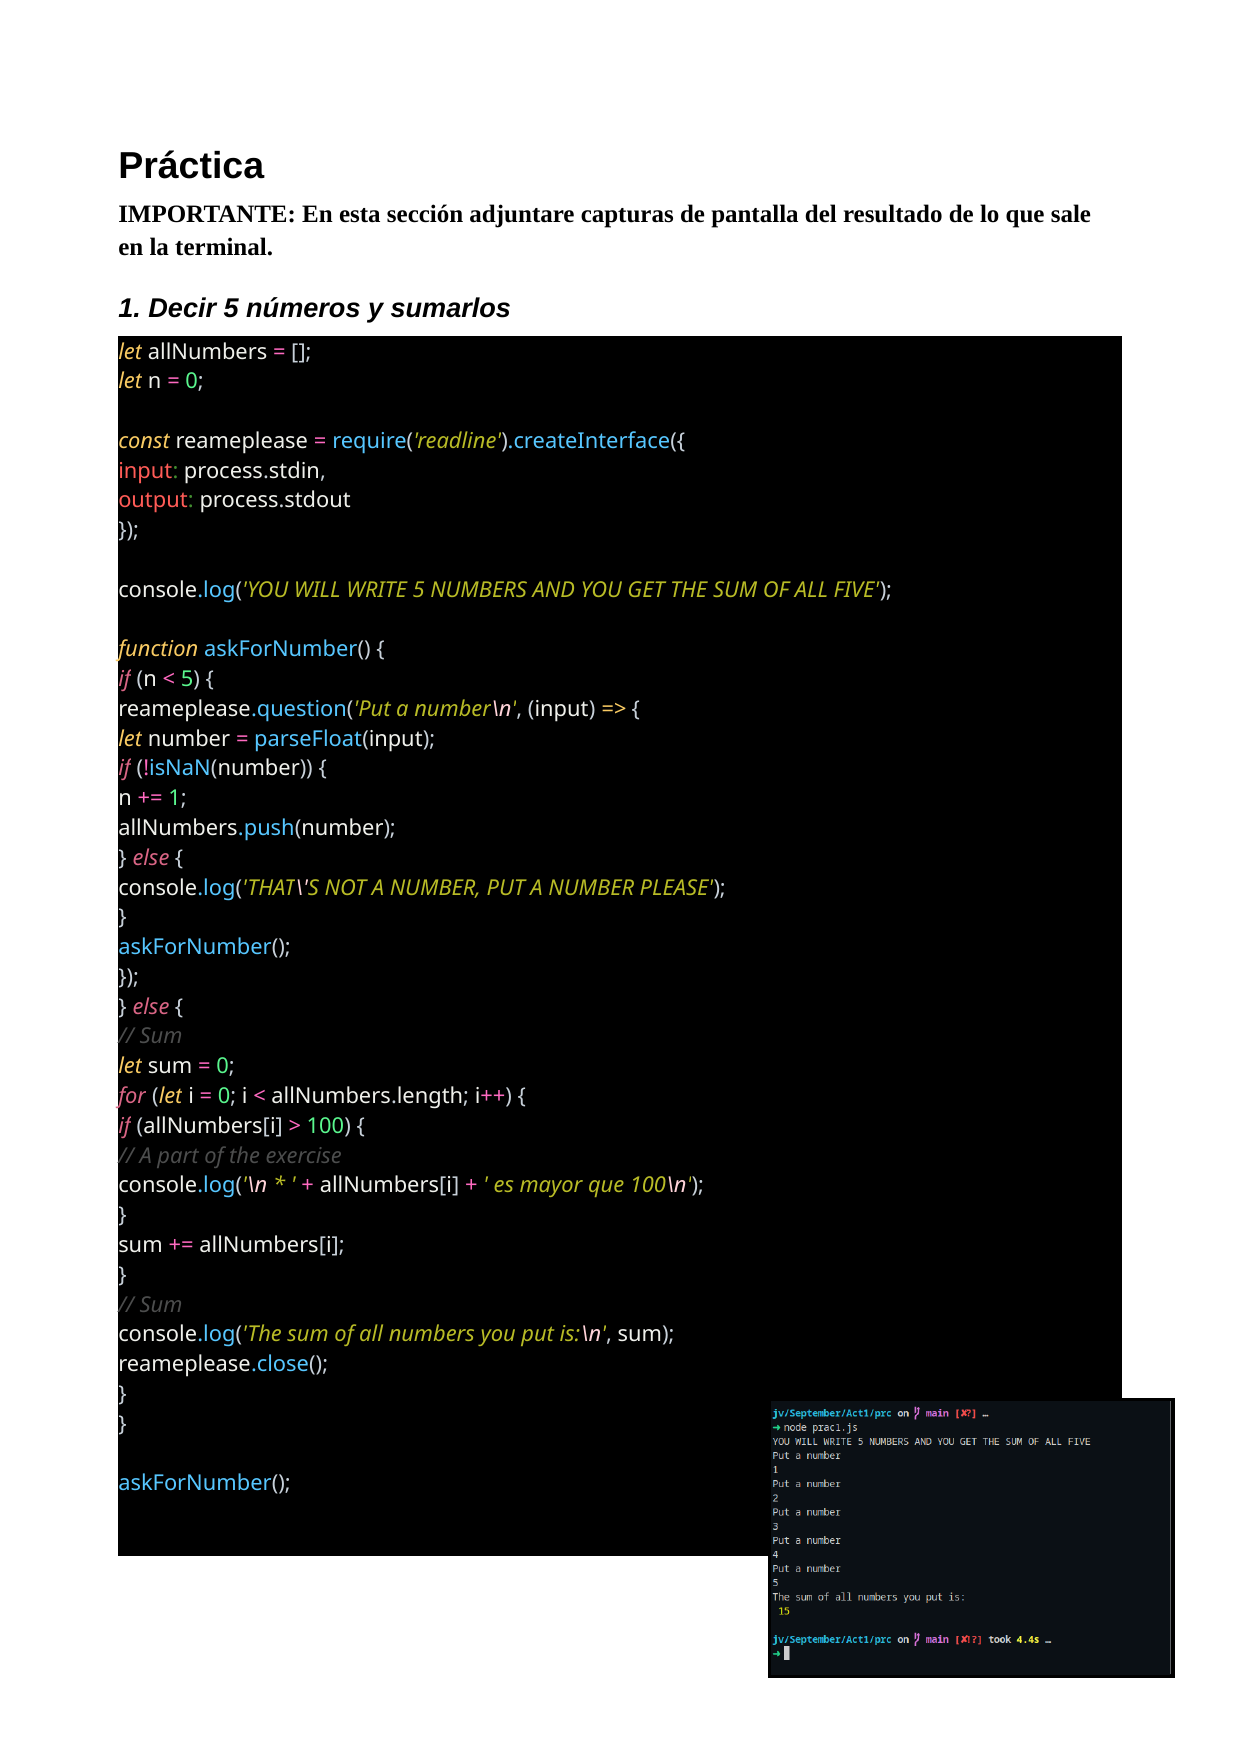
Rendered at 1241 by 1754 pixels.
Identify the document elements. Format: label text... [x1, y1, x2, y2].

subtitle Práctica [118, 143, 1122, 186]
text IMPORTANTE: En esta sección adjuntare capturas de pantalla del resultado de lo que sale en la terminal. [118, 199, 1122, 261]
picture [771, 1401, 1171, 1675]
subtitle 1. Decir 5 números y sumarlos [118, 292, 1122, 323]
table_header let allNumbers = []; let n = 0; const reameplease = require('readline').createInterface({ input: process.stdin, output: process.stdout }); console.log('YOU WILL WRITE 5 NUMBERS AND YOU GET THE SUM OF ALL FIVE'); function askForNumber() { if (n < 5) { reameplease.question('Put a number\n', (input) => { let number = parseFloat(input); if (!isNaN(number)) { n += 1; allNumbers.push(number); } else { console.log('THAT\'S NOT A NUMBER, PUT A NUMBER PLEASE'); } askForNumber(); }); } else { // Sum let sum = 0; for (let i = 0; i < allNumbers.length; i++) { if (allNumbers[i] > 100) { // A part of the exercise console.log('\n * ' + allNumbers[i] + ' es mayor que 100\n'); } sum += allNumbers[i]; } // Sum console.log('The sum of all numbers you put is:\n', sum); reameplease.close(); } } askForNumber(); [118, 336, 1122, 1556]
table_header [769, 1399, 1174, 1677]
